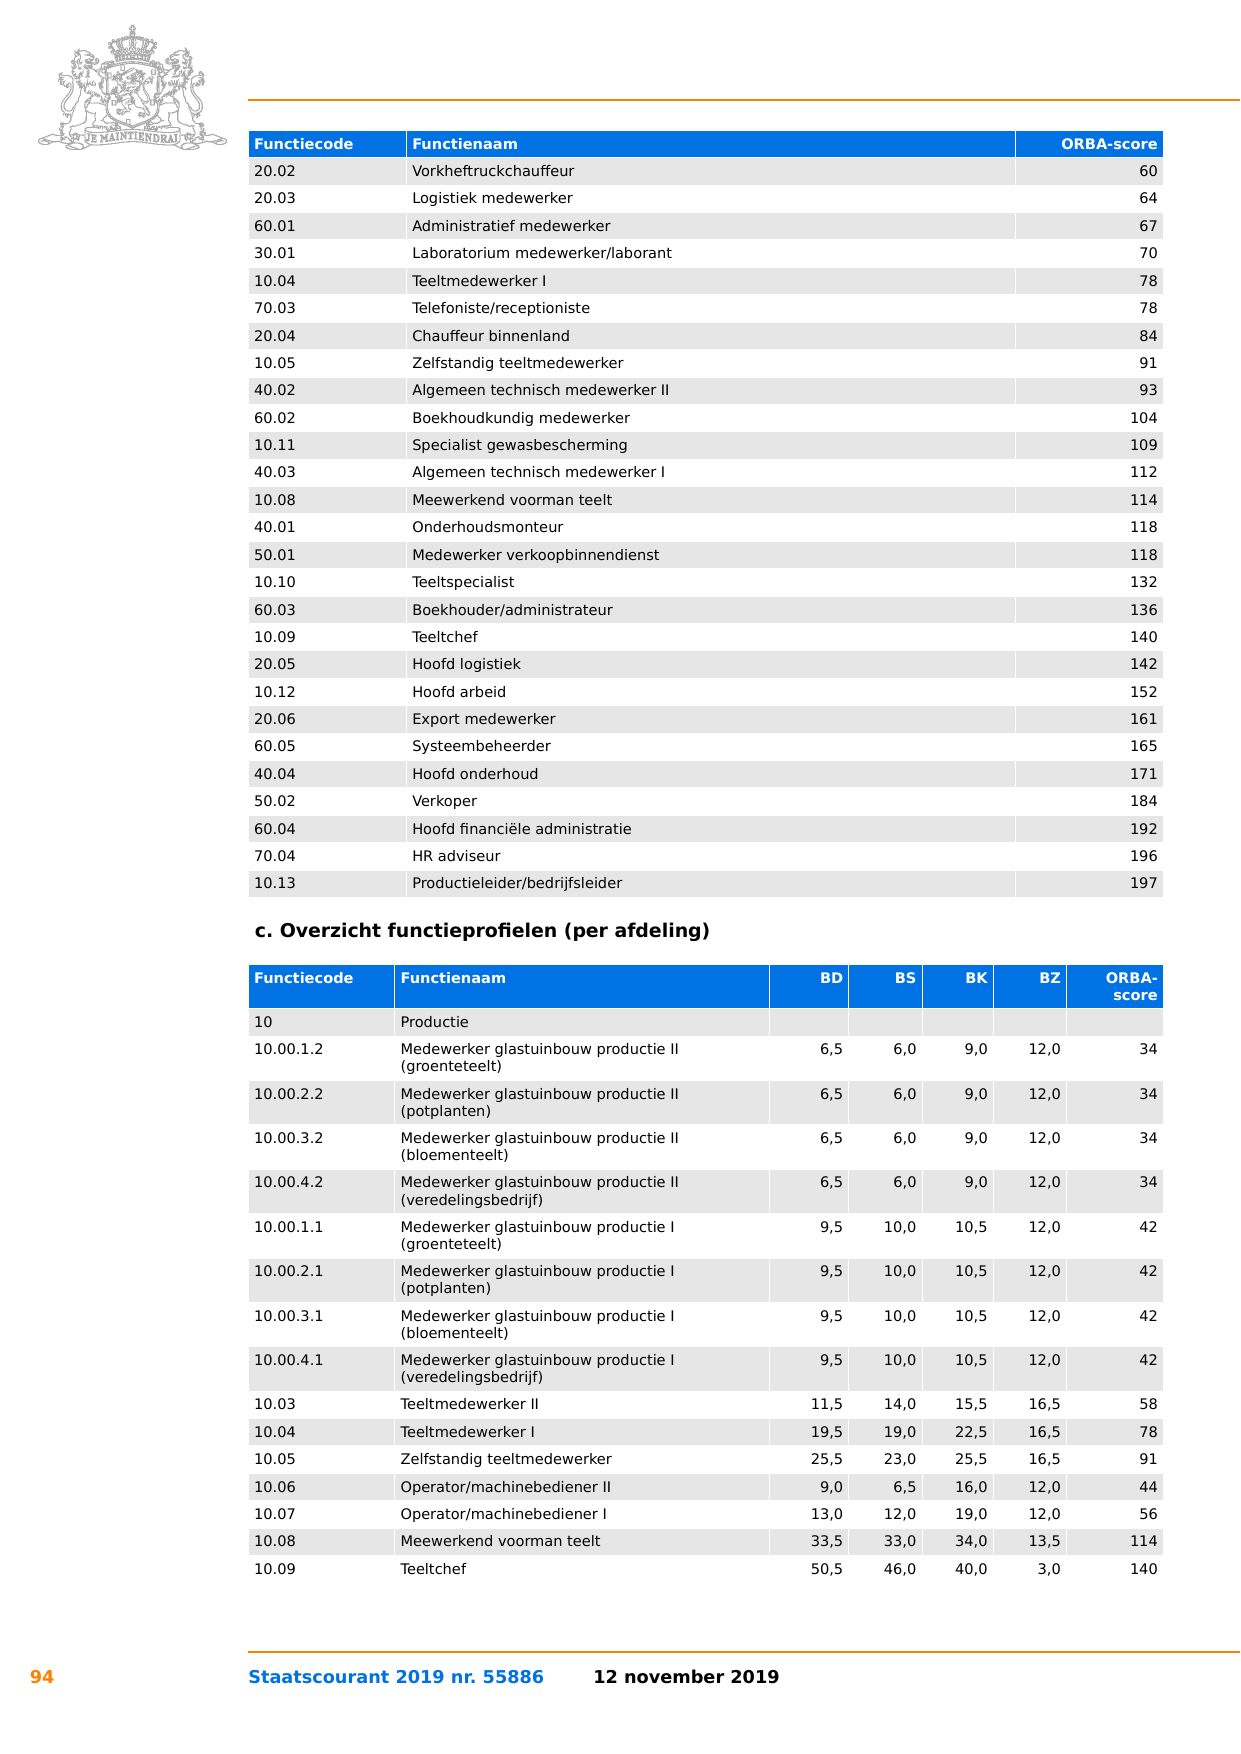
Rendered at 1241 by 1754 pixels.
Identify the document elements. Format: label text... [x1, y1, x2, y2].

table_cell Hoofd onderhoud [407, 761, 1015, 787]
table_cell 46,0 [849, 1556, 922, 1582]
table_cell 10.00.3.2 [249, 1125, 394, 1169]
table_cell 6,0 [849, 1081, 922, 1124]
table_cell 152 [1016, 679, 1163, 705]
table_cell 16,0 [923, 1474, 993, 1500]
table_cell 56 [1067, 1501, 1163, 1527]
table_cell 10,5 [923, 1303, 993, 1346]
table_cell 12,0 [994, 1347, 1066, 1391]
table_cell 6,5 [770, 1170, 848, 1213]
table_cell Zelfstandig teeltmedewerker [395, 1446, 769, 1473]
table_cell 10.11 [249, 432, 406, 459]
table_cell Administratief medewerker [407, 213, 1015, 239]
table_cell Vorkheftruckchauffeur [407, 158, 1015, 185]
table_cell 20.02 [249, 158, 406, 185]
table_cell 9,5 [770, 1214, 848, 1257]
table_cell 9,5 [770, 1303, 848, 1346]
table_cell 197 [1016, 871, 1163, 897]
table_cell 165 [1016, 734, 1163, 760]
table_cell 10.13 [249, 871, 406, 897]
table_cell 10.07 [249, 1501, 394, 1527]
table_header BD [770, 965, 848, 1008]
table_cell 34,0 [923, 1529, 993, 1555]
table_cell 34 [1067, 1170, 1163, 1213]
table_cell 9,0 [923, 1170, 993, 1213]
table_cell Meewerkend voorman teelt [407, 487, 1015, 513]
table_cell Hoofd arbeid [407, 679, 1015, 705]
table_cell 60.03 [249, 597, 406, 623]
table_cell 33,0 [849, 1529, 922, 1555]
table_cell 60 [1016, 158, 1163, 185]
table_cell 6,5 [770, 1037, 848, 1080]
table_cell 58 [1067, 1392, 1163, 1418]
table_cell 112 [1016, 460, 1163, 486]
table_cell 16,5 [994, 1392, 1066, 1418]
table_cell 15,5 [923, 1392, 993, 1418]
table_cell 34 [1067, 1037, 1163, 1080]
table_cell 3,0 [994, 1556, 1066, 1582]
table_cell 10,0 [849, 1303, 922, 1346]
table_cell 12,0 [994, 1170, 1066, 1213]
table_cell Medewerker glastuinbouw productie II (veredelingsbedrijf) [395, 1170, 769, 1213]
table_cell 9,5 [770, 1259, 848, 1302]
table_cell 20.04 [249, 323, 406, 349]
table_cell 161 [1016, 706, 1163, 733]
table_cell 12,0 [994, 1037, 1066, 1080]
table_cell 118 [1016, 542, 1163, 568]
table_cell 33,5 [770, 1529, 848, 1555]
table_cell 12,0 [994, 1081, 1066, 1124]
table_cell Medewerker glastuinbouw productie I (bloementeelt) [395, 1303, 769, 1346]
table_cell 10.04 [249, 268, 406, 294]
table_cell 10.03 [249, 1392, 394, 1418]
table_cell 42 [1067, 1214, 1163, 1257]
table_cell 6,0 [849, 1125, 922, 1169]
table_cell 118 [1016, 515, 1163, 541]
table_cell 12,0 [994, 1259, 1066, 1302]
table_cell 10.10 [249, 569, 406, 596]
table_cell 70 [1016, 241, 1163, 267]
table_cell 171 [1016, 761, 1163, 787]
table_cell Teeltchef [395, 1556, 769, 1582]
table_cell 14,0 [849, 1392, 922, 1418]
table_cell 42 [1067, 1303, 1163, 1346]
table_cell 10.09 [249, 1556, 394, 1582]
table_cell 9,0 [923, 1081, 993, 1124]
table_cell 136 [1016, 597, 1163, 623]
table_cell 22,5 [923, 1419, 993, 1445]
table_cell [923, 1009, 993, 1036]
table_cell HR adviseur [407, 843, 1015, 869]
table_cell 40.03 [249, 460, 406, 486]
table_cell Teeltmedewerker I [407, 268, 1015, 294]
table_cell Operator/machinebediener I [395, 1501, 769, 1527]
table_cell 19,5 [770, 1419, 848, 1445]
table_cell 20.03 [249, 186, 406, 212]
table_header BK [923, 965, 993, 1008]
table_cell Teeltchef [407, 624, 1015, 650]
table_cell 84 [1016, 323, 1163, 349]
table_cell 91 [1067, 1446, 1163, 1473]
table_cell 10,5 [923, 1214, 993, 1257]
table_cell Hoofd logistiek [407, 651, 1015, 678]
table_cell Medewerker glastuinbouw productie I (veredelingsbedrijf) [395, 1347, 769, 1391]
table_cell 50,5 [770, 1556, 848, 1582]
table_cell 30.01 [249, 241, 406, 267]
table_header Functienaam [407, 131, 1015, 157]
table_cell [770, 1009, 848, 1036]
table_cell Meewerkend voorman teelt [395, 1529, 769, 1555]
table_cell 78 [1067, 1419, 1163, 1445]
table_header BS [849, 965, 922, 1008]
table_cell 12,0 [994, 1125, 1066, 1169]
table_cell 42 [1067, 1347, 1163, 1391]
table_cell Algemeen technisch medewerker II [407, 378, 1015, 404]
table_cell 60.02 [249, 405, 406, 431]
table_cell 40.04 [249, 761, 406, 787]
table_cell 20.05 [249, 651, 406, 678]
table_cell 70.03 [249, 295, 406, 322]
table_cell Systeembeheerder [407, 734, 1015, 760]
table_cell 40.01 [249, 515, 406, 541]
table_cell 34 [1067, 1125, 1163, 1169]
table_cell 10,5 [923, 1347, 993, 1391]
table_cell 50.01 [249, 542, 406, 568]
table_cell 12,0 [994, 1214, 1066, 1257]
table_cell 196 [1016, 843, 1163, 869]
table_cell Operator/machinebediener II [395, 1474, 769, 1500]
table_cell 10,0 [849, 1259, 922, 1302]
table_cell 6,0 [849, 1037, 922, 1080]
table_cell 16,5 [994, 1446, 1066, 1473]
table_cell 60.01 [249, 213, 406, 239]
table_cell Teeltspecialist [407, 569, 1015, 596]
table_cell 10.00.2.1 [249, 1259, 394, 1302]
table_cell [849, 1009, 922, 1036]
table_cell Verkoper [407, 789, 1015, 815]
table_cell 184 [1016, 789, 1163, 815]
picture [38, 25, 227, 150]
table_cell 10.12 [249, 679, 406, 705]
table_cell Chauffeur binnenland [407, 323, 1015, 349]
table_cell 10.09 [249, 624, 406, 650]
table_cell 104 [1016, 405, 1163, 431]
table_header Functienaam [395, 965, 769, 1008]
table_cell 140 [1016, 624, 1163, 650]
table_cell 9,0 [770, 1474, 848, 1500]
table_cell 12,0 [994, 1501, 1066, 1527]
table_cell 6,5 [770, 1081, 848, 1124]
table_cell 60.05 [249, 734, 406, 760]
table_cell 192 [1016, 816, 1163, 842]
table_header BZ [994, 965, 1066, 1008]
table_cell Specialist gewasbescherming [407, 432, 1015, 459]
table_cell 19,0 [923, 1501, 993, 1527]
table_cell Medewerker glastuinbouw productie II (potplanten) [395, 1081, 769, 1124]
table_cell 20.06 [249, 706, 406, 733]
table_cell Medewerker glastuinbouw productie I (groenteteelt) [395, 1214, 769, 1257]
table_cell 12,0 [849, 1501, 922, 1527]
table_cell Hoofd financiële administratie [407, 816, 1015, 842]
table_cell 60.04 [249, 816, 406, 842]
table_cell Algemeen technisch medewerker I [407, 460, 1015, 486]
table_cell 34 [1067, 1081, 1163, 1124]
table_cell 10.06 [249, 1474, 394, 1500]
subtitle ­ c. Overzicht functieprofielen (per afdeling) [248, 920, 1163, 942]
table_cell 12,0 [994, 1303, 1066, 1346]
table_cell 25,5 [770, 1446, 848, 1473]
table_cell 12,0 [994, 1474, 1066, 1500]
table_cell 10,0 [849, 1214, 922, 1257]
table_cell Export medewerker [407, 706, 1015, 733]
table_cell 40.02 [249, 378, 406, 404]
table_cell 10.00.3.1 [249, 1303, 394, 1346]
table_cell 44 [1067, 1474, 1163, 1500]
table_cell 91 [1016, 350, 1163, 376]
table_cell 93 [1016, 378, 1163, 404]
table_cell Telefoniste/receptioniste [407, 295, 1015, 322]
table_cell [1067, 1009, 1163, 1036]
table_cell Boekhoudkundig medewerker [407, 405, 1015, 431]
table_cell 23,0 [849, 1446, 922, 1473]
table_cell 10.04 [249, 1419, 394, 1445]
table_cell 9,5 [770, 1347, 848, 1391]
table_cell 78 [1016, 268, 1163, 294]
table_cell Medewerker glastuinbouw productie I (potplanten) [395, 1259, 769, 1302]
table_cell 142 [1016, 651, 1163, 678]
table_cell 9,0 [923, 1125, 993, 1169]
table_cell [994, 1009, 1066, 1036]
table_cell 10.00.1.2 [249, 1037, 394, 1080]
table_cell 10.08 [249, 487, 406, 513]
table_header Functiecode [249, 131, 406, 157]
table_cell Medewerker glastuinbouw productie II (groenteteelt) [395, 1037, 769, 1080]
table_cell 10.00.2.2 [249, 1081, 394, 1124]
table_cell 6,0 [849, 1170, 922, 1213]
table_cell Productie [395, 1009, 769, 1036]
table_cell 109 [1016, 432, 1163, 459]
table_header ORBA-score [1016, 131, 1163, 157]
table_cell 114 [1067, 1529, 1163, 1555]
table_cell 64 [1016, 186, 1163, 212]
table_cell 50.02 [249, 789, 406, 815]
table_cell 10.08 [249, 1529, 394, 1555]
table_header Functiecode [249, 965, 394, 1008]
table_cell 70.04 [249, 843, 406, 869]
table_cell 6,5 [849, 1474, 922, 1500]
table_cell 9,0 [923, 1037, 993, 1080]
table_cell 10.00.1.1 [249, 1214, 394, 1257]
table_cell Zelfstandig teeltmedewerker [407, 350, 1015, 376]
table_cell Logistiek medewerker [407, 186, 1015, 212]
table_cell 40,0 [923, 1556, 993, 1582]
table_cell 10.00.4.1 [249, 1347, 394, 1391]
table_cell 11,5 [770, 1392, 848, 1418]
table_header ORBA-score [1067, 965, 1163, 1008]
table_cell Onderhoudsmonteur [407, 515, 1015, 541]
table_cell 67 [1016, 213, 1163, 239]
table_cell 19,0 [849, 1419, 922, 1445]
table_cell Laboratorium medewerker/laborant [407, 241, 1015, 267]
table_cell 140 [1067, 1556, 1163, 1582]
table_cell Teeltmedewerker I [395, 1419, 769, 1445]
table_cell 78 [1016, 295, 1163, 322]
table_cell 10.05 [249, 1446, 394, 1473]
table_cell 25,5 [923, 1446, 993, 1473]
table_cell 16,5 [994, 1419, 1066, 1445]
table_cell 132 [1016, 569, 1163, 596]
table_cell Medewerker verkoopbinnendienst [407, 542, 1015, 568]
table_cell Productieleider/bedrijfsleider [407, 871, 1015, 897]
table_cell 13,5 [994, 1529, 1066, 1555]
table_cell 42 [1067, 1259, 1163, 1302]
table_cell 10 [249, 1009, 394, 1036]
table_cell 13,0 [770, 1501, 848, 1527]
table_cell 10.00.4.2 [249, 1170, 394, 1213]
table_cell 114 [1016, 487, 1163, 513]
table_cell 10.05 [249, 350, 406, 376]
table_cell Medewerker glastuinbouw productie II (bloementeelt) [395, 1125, 769, 1169]
table_cell Boekhouder/administrateur [407, 597, 1015, 623]
table_cell Teeltmedewerker II [395, 1392, 769, 1418]
table_cell 6,5 [770, 1125, 848, 1169]
table_cell 10,5 [923, 1259, 993, 1302]
table_cell 10,0 [849, 1347, 922, 1391]
